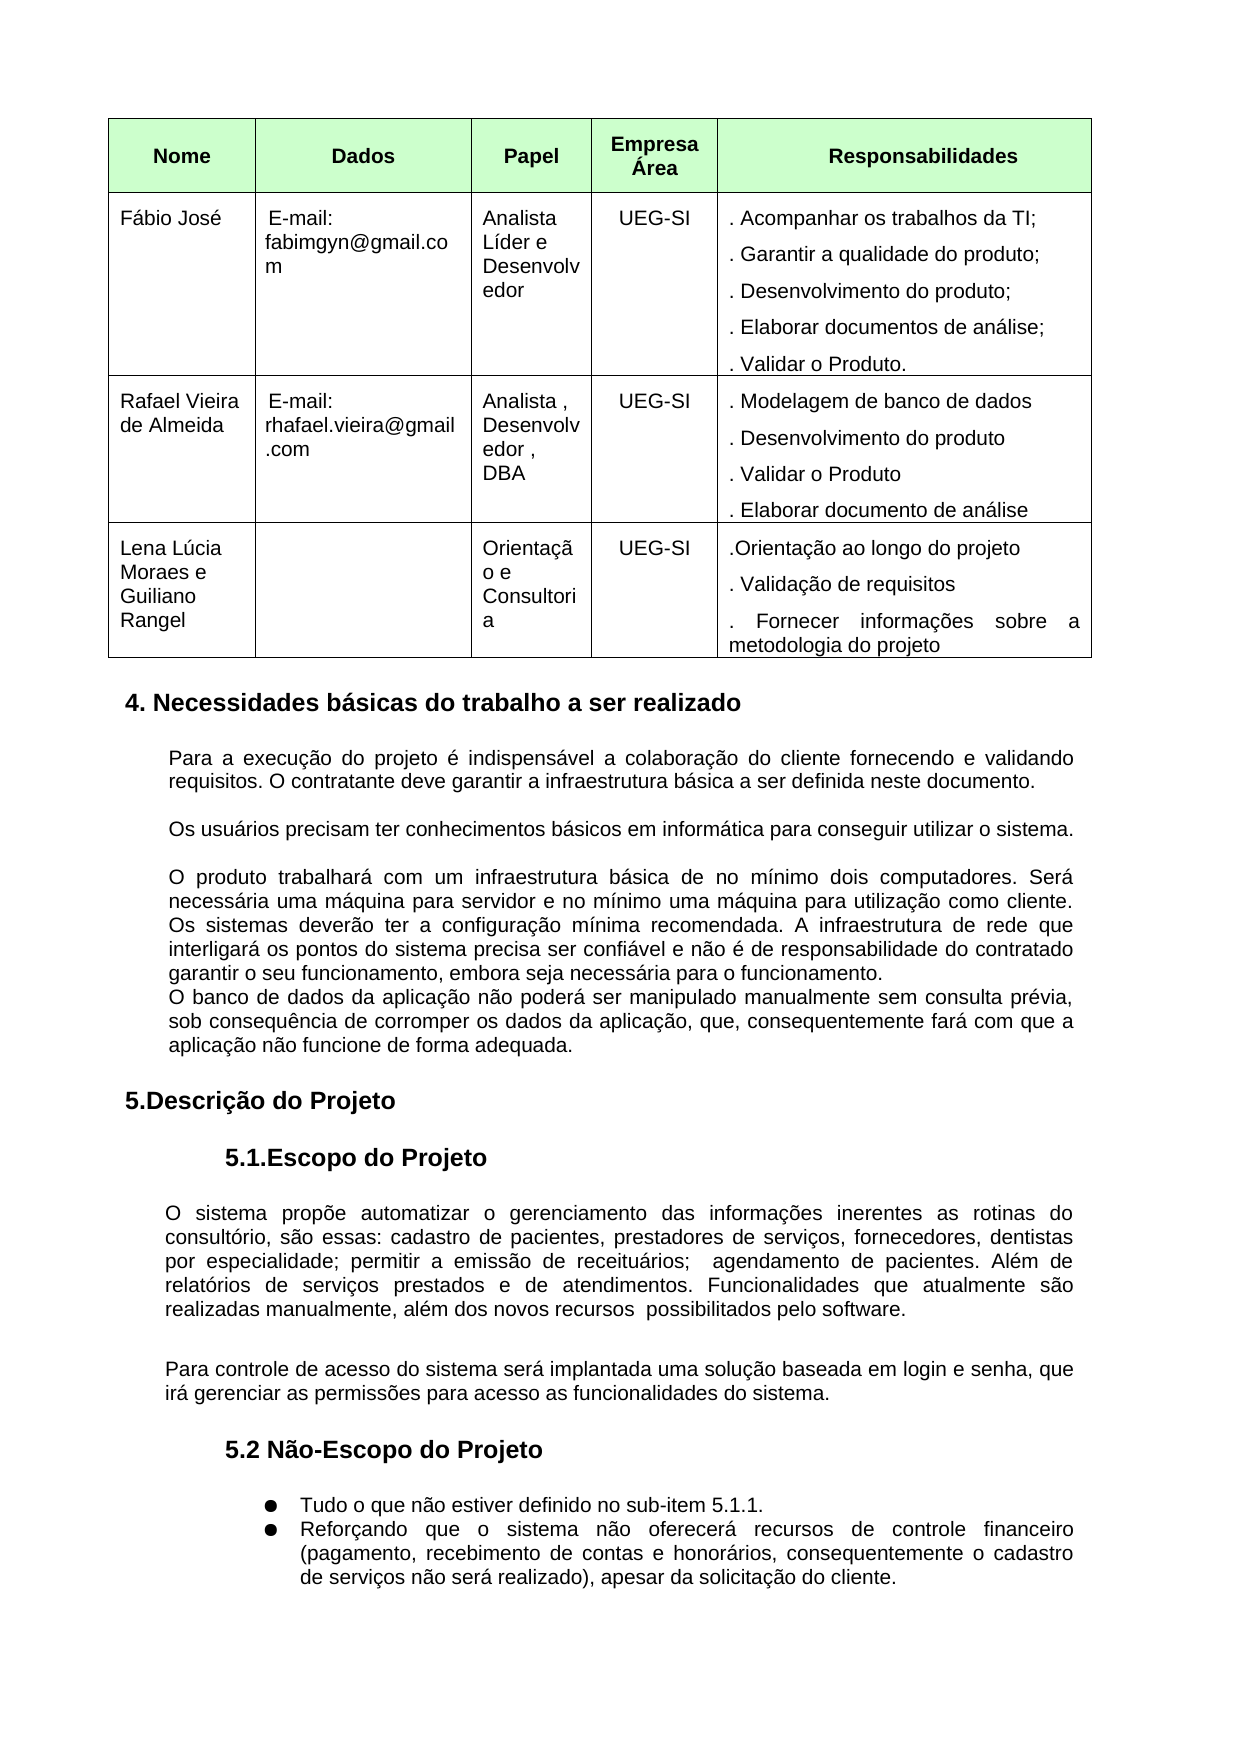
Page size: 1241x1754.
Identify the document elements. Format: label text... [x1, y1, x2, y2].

table_cell UEG-SI [592, 523, 717, 657]
table_header Papel [472, 119, 591, 192]
table_header Nome [109, 119, 255, 192]
text O sistema propõe automatizar o gerenciamento das informações inerentes as rotinas do consultório, são essas: cadastro de pacientes, prestadores de serviços, fornecedores, dentistas por especialidade; permitir a emissão de receituários; agendamento de pacientes. Além de relatórios de serviços prestados e de atendimentos. Funcionalidades que atualmente são realizadas manualmente, além dos novos recursos possibilitados pelo software. [165, 1201, 1075, 1320]
table_header Empresa Área [592, 119, 717, 192]
text Os usuários precisam ter conhecimentos básicos em informática para conseguir utilizar o sistema. [168, 817, 1075, 841]
text Para a execução do projeto é indispensável a colaboração do cliente fornecendo e validando requisitos. O contratante deve garantir a infraestrutura básica a ser definida neste documento. [168, 745, 1075, 793]
table_cell Analista Líder e Desenvolvedor [472, 193, 591, 375]
table_cell E-mail: rhafael.vieira@gmail.com [256, 376, 471, 522]
table_cell UEG-SI [592, 376, 717, 522]
table_cell . Acompanhar os trabalhos da TI; . Garantir a qualidade do produto; . Desenvolvimento do produto; . Elaborar documentos de análise; . Validar o Produto. [718, 193, 1091, 375]
subtitle 5.1.Escopo do Projeto [225, 1143, 1075, 1172]
table_cell Fábio José [109, 193, 255, 375]
table_cell .Orientação ao longo do projeto . Validação de requisitos . Fornecer informações sobre a metodologia do projeto [718, 523, 1091, 657]
table_cell Rafael Vieira de Almeida [109, 376, 255, 522]
table_cell E-mail: fabimgyn@gmail.com [256, 193, 471, 375]
text O produto trabalhará com um infraestrutura básica de no mínimo dois computadores. Será necessária uma máquina para servidor e no mínimo uma máquina para utilização como cliente. Os sistemas deverão ter a configuração mínima recomendada. A infraestrutura de rede que interligará os pontos do sistema precisa ser confiável e não é de responsabilidade do contratado garantir o seu funcionamento, embora seja necessária para o funcionamento. [168, 865, 1075, 985]
list Reforçando que o sistema não oferecerá recursos de controle financeiro (pagamento, recebimento de contas e honorários, consequentemente o cadastro de serviços não será realizado), apesar da solicitação do cliente. [262, 1517, 1075, 1588]
table_cell UEG-SI [592, 193, 717, 375]
text O banco de dados da aplicação não poderá ser manipulado manualmente sem consulta prévia, sob consequência de corromper os dados da aplicação, que, consequentemente fará com que a aplicação não funcione de forma adequada. [168, 985, 1075, 1057]
subtitle 5.2 Não-Escopo do Projeto [225, 1435, 1075, 1464]
text Para controle de acesso do sistema será implantada uma solução baseada em login e senha, que irá gerenciar as permissões para acesso as funcionalidades do sistema. [165, 1357, 1075, 1405]
list Tudo o que não estiver definido no sub-item 5.1.1. [262, 1492, 1075, 1517]
table_cell Lena Lúcia Moraes e Guiliano Rangel [109, 523, 255, 657]
table_header Dados [256, 119, 471, 192]
table_cell Orientação e Consultoria [472, 523, 591, 657]
subtitle 5.Descrição do Projeto [125, 1086, 1075, 1114]
table_cell Analista , Desenvolvedor , DBA [472, 376, 591, 522]
subtitle 4. Necessidades básicas do trabalho a ser realizado [125, 688, 1075, 717]
table_header Responsabilidades [718, 119, 1091, 192]
table_cell [256, 523, 471, 657]
table_cell . Modelagem de banco de dados . Desenvolvimento do produto . Validar o Produto . Elaborar documento de análise [718, 376, 1091, 522]
